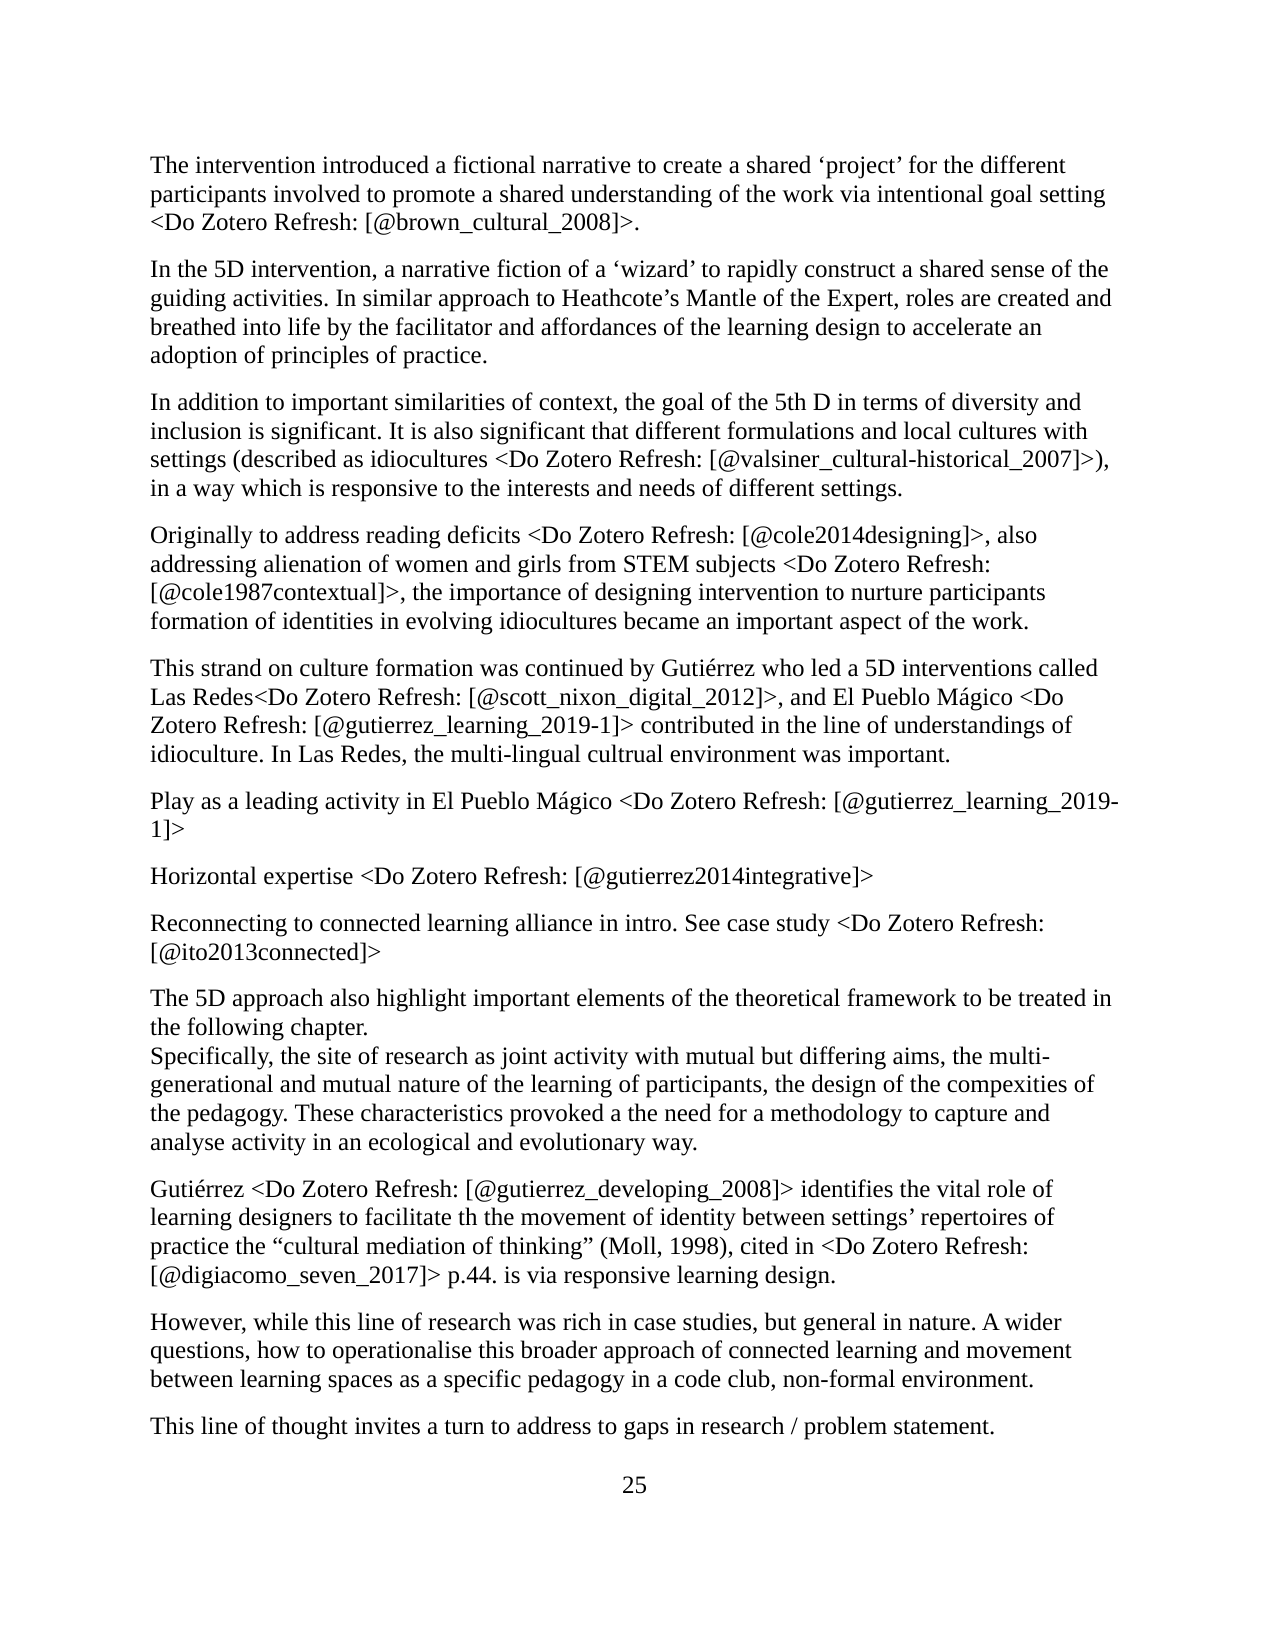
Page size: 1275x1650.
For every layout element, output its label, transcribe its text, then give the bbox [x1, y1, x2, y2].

text The 5D approach also highlight important elements of the theoretical framework to be treated in the following chapter. Specifically, the site of research as joint activity with mutual but differing aims, the multi-generational and mutual nature of the learning of participants, the design of the compexities of the pedagogy. These characteristics provoked a the need for a methodology to capture and analyse activity in an ecological and evolutionary way. [150, 983, 1125, 1156]
text Play as a leading activity in El Pueblo Mágico <Do Zotero Refresh: [@gutierrez_learning_2019-1]> [150, 786, 1125, 843]
text Gutiérrez <Do Zotero Refresh: [@gutierrez_developing_2008]> identifies the vital role of learning designers to facilitate th the movement of identity between settings’ repertoires of practice the “cultural mediation of thinking” (Moll, 1998), cited in <Do Zotero Refresh: [@digiacomo_seven_2017]> p.44. is via responsive learning design. [150, 1174, 1125, 1289]
text The intervention introduced a fictional narrative to create a shared ‘project’ for the different participants involved to promote a shared understanding of the work via intentional goal setting <Do Zotero Refresh: [@brown_cultural_2008]>. [150, 150, 1125, 236]
text Horizontal expertise <Do Zotero Refresh: [@gutierrez2014integrative]> [150, 861, 1125, 890]
text Originally to address reading deficits <Do Zotero Refresh: [@cole2014designing]>, also addressing alienation of women and girls from STEM subjects <Do Zotero Refresh: [@cole1987contextual]>, the importance of designing intervention to nurture participants formation of identities in evolving idiocultures became an important aspect of the work. [150, 520, 1125, 635]
text In addition to important similarities of context, the goal of the 5th D in terms of diversity and inclusion is significant. It is also significant that different formulations and local cultures with settings (described as idiocultures <Do Zotero Refresh: [@valsiner_cultural-historical_2007]>), in a way which is responsive to the interests and needs of different settings. [150, 387, 1125, 502]
text Reconnecting to connected learning alliance in intro. See case study <Do Zotero Refresh: [@ito2013connected]> [150, 908, 1125, 965]
text However, while this line of research was rich in case studies, but general in nature. A wider questions, how to operationalise this broader approach of connected learning and movement between learning spaces as a specific pedagogy in a code club, non-formal environment. [150, 1307, 1125, 1393]
text This strand on culture formation was continued by Gutiérrez who led a 5D interventions called Las Redes<Do Zotero Refresh: [@scott_nixon_digital_2012]>, and El Pueblo Mágico <Do Zotero Refresh: [@gutierrez_learning_2019-1]> contributed in the line of understandings of idioculture. In Las Redes, the multi-lingual cultrual environment was important. [150, 653, 1125, 768]
text In the 5D intervention, a narrative fiction of a ‘wizard’ to rapidly construct a shared sense of the guiding activities. In similar approach to Heathcote’s Mantle of the Expert, roles are created and breathed into life by the facilitator and affordances of the learning design to accelerate an adoption of principles of practice. [150, 254, 1125, 369]
text This line of thought invites a turn to address to gaps in research / problem statement. [150, 1411, 1125, 1439]
